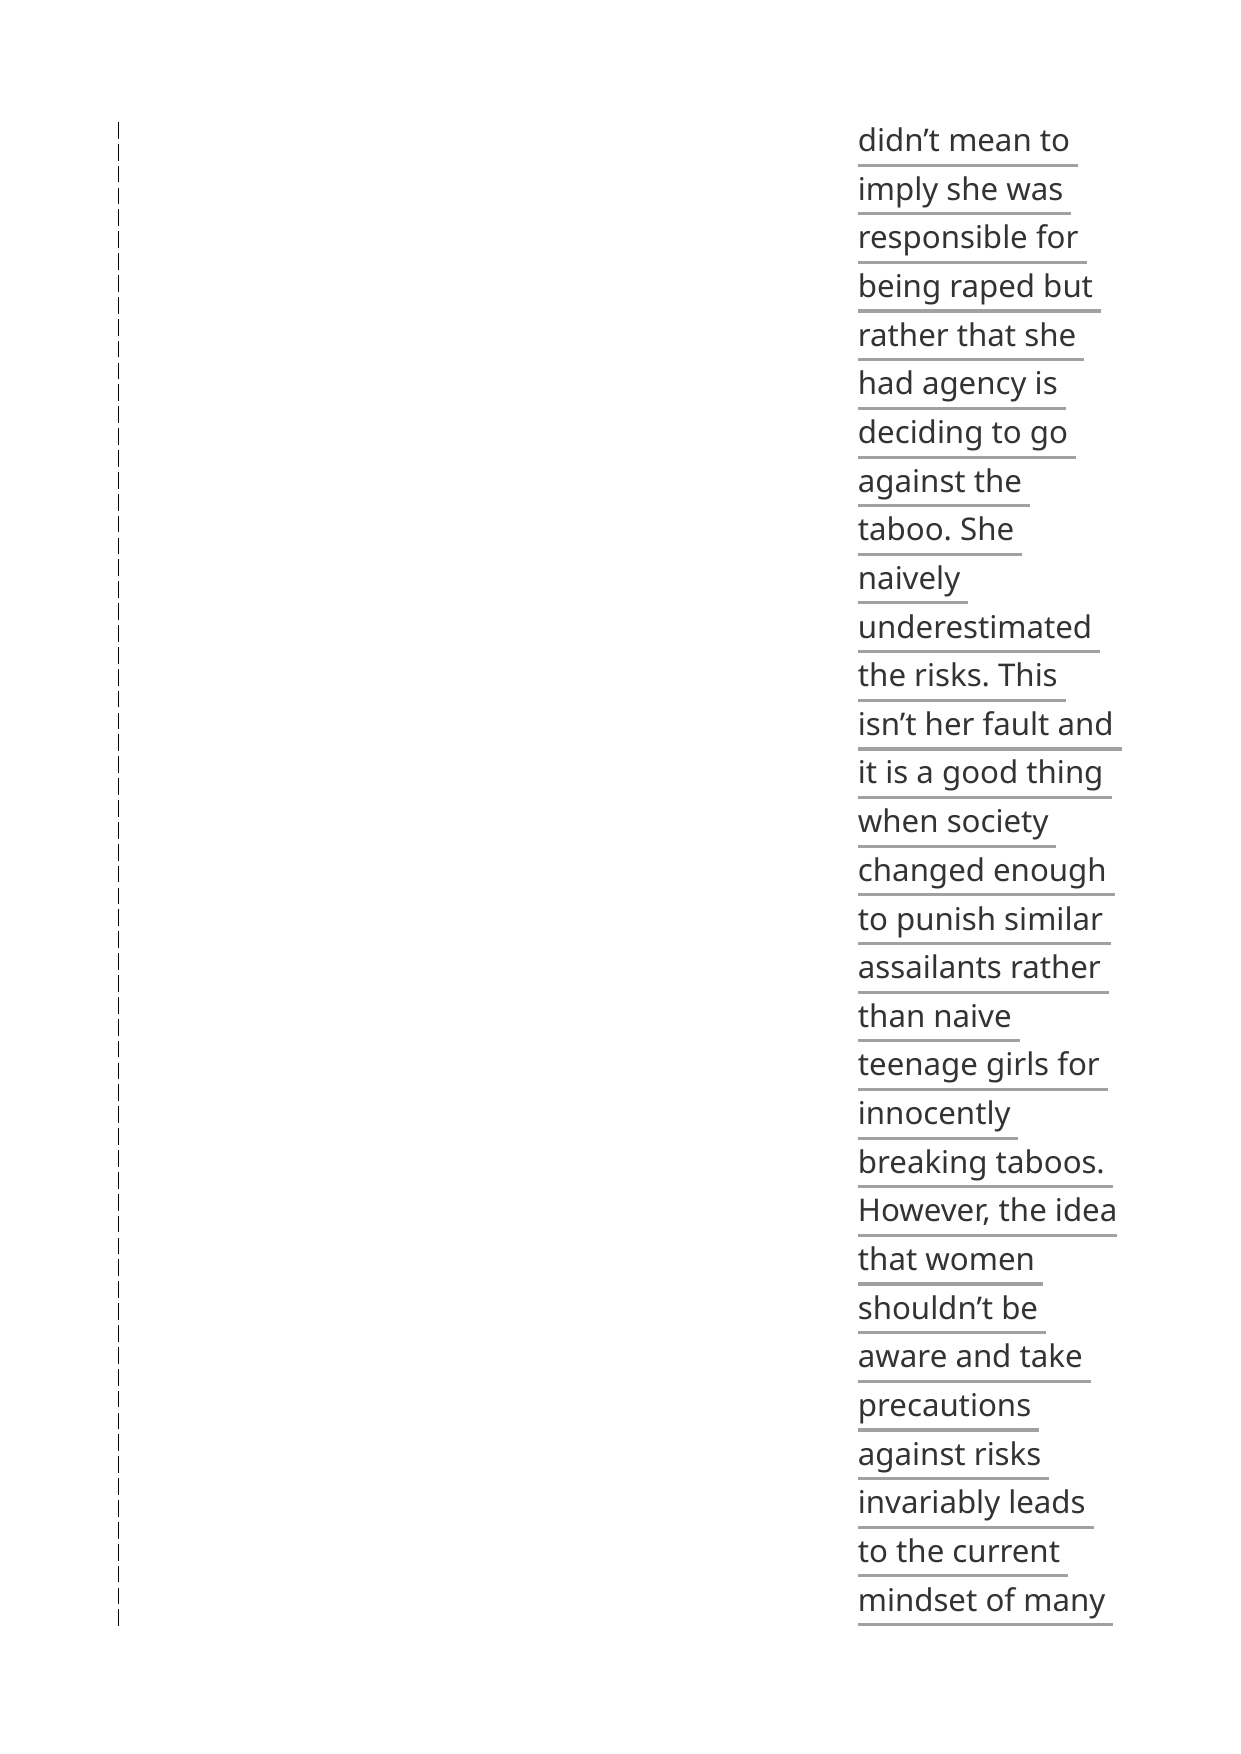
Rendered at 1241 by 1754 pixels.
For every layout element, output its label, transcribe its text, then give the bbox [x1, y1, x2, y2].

list didn’t mean to imply she was responsible for being raped but rather that she had agency is deciding to go against the taboo. She naively underestimated the risks. This isn’t her fault and it is a good thing when society changed enough to punish similar assailants rather than naive teenage girls for innocently breaking taboos. However, the idea that women shouldn’t be aware and take precautions against risks invariably leads to the current mindset of many [118, 118, 1122, 1626]
